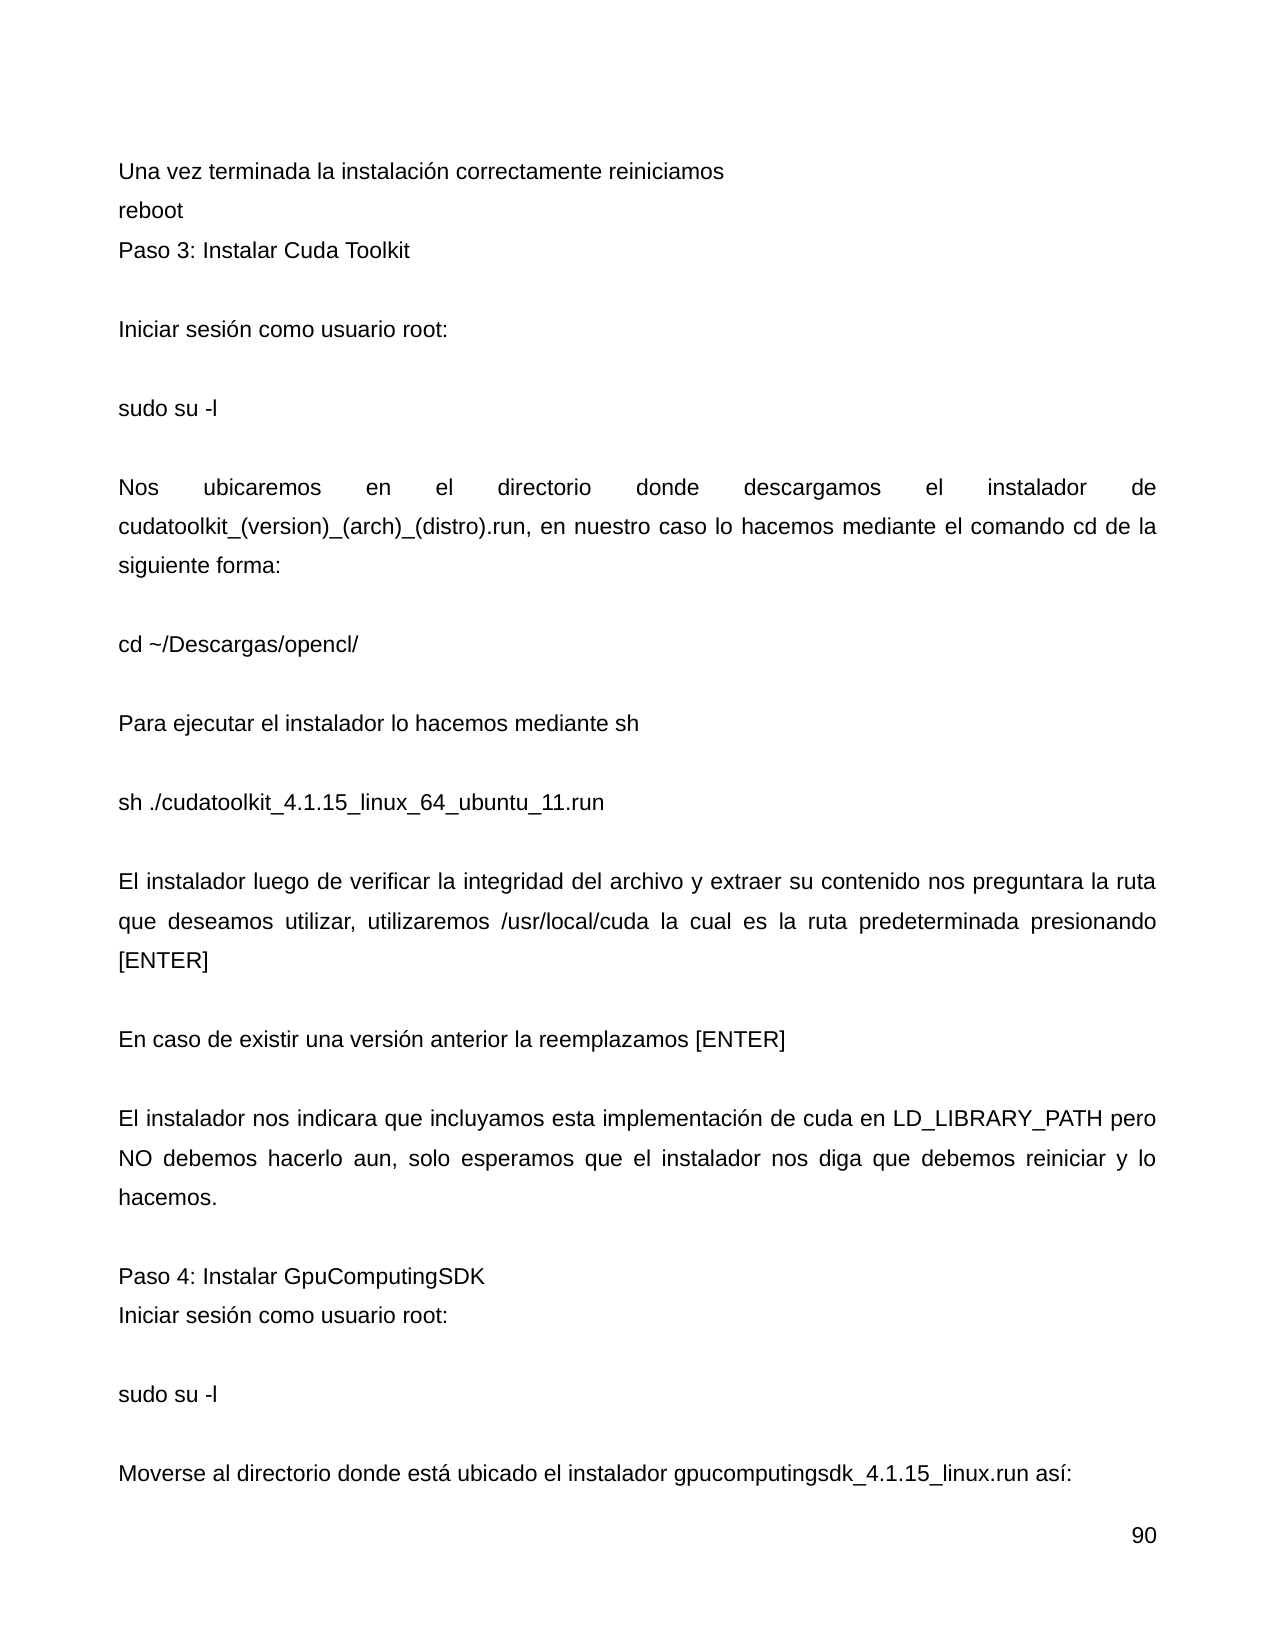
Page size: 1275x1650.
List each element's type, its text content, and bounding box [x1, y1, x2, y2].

text Paso 4: Instalar GpuComputingSDK [118, 1263, 1157, 1289]
text cd ~/Descargas/opencl/ [118, 631, 1157, 658]
text Moverse al directorio donde está ubicado el instalador gpucomputingsdk_4.1.15_linux.run así: [118, 1460, 1157, 1487]
text El instalador luego de verificar la integridad del archivo y extraer su contenido nos preguntara la ruta que deseamos utilizar, utilizaremos /usr/local/cuda la cual es la ruta predeterminada presionando [ENTER] [118, 868, 1157, 973]
text Una vez terminada la instalación correctamente reiniciamos [118, 158, 1157, 184]
text El instalador nos indicara que incluyamos esta implementación de cuda en LD_LIBRARY_PATH pero NO debemos hacerlo aun, solo esperamos que el instalador nos diga que debemos reiniciar y lo hacemos. [118, 1105, 1157, 1210]
text En caso de existir una versión anterior la reemplazamos [ENTER] [118, 1026, 1157, 1052]
text Para ejecutar el instalador lo hacemos mediante sh [118, 710, 1157, 737]
text reboot [118, 197, 1157, 223]
text Paso 3: Instalar Cuda Toolkit [118, 237, 1157, 263]
text sudo su -l [118, 1381, 1157, 1408]
text Iniciar sesión como usuario root: [118, 1302, 1157, 1329]
text Iniciar sesión como usuario root: [118, 316, 1157, 342]
text sh ./cudatoolkit_4.1.15_linux_64_ubuntu_11.run [118, 789, 1157, 816]
text sudo su -l [118, 394, 1157, 421]
text Nos ubicaremos en el directorio donde descargamos el instalador de cudatoolkit_(version)_(arch)_(distro).run, en nuestro caso lo hacemos mediante el comando cd de la siguiente forma: [118, 473, 1157, 579]
